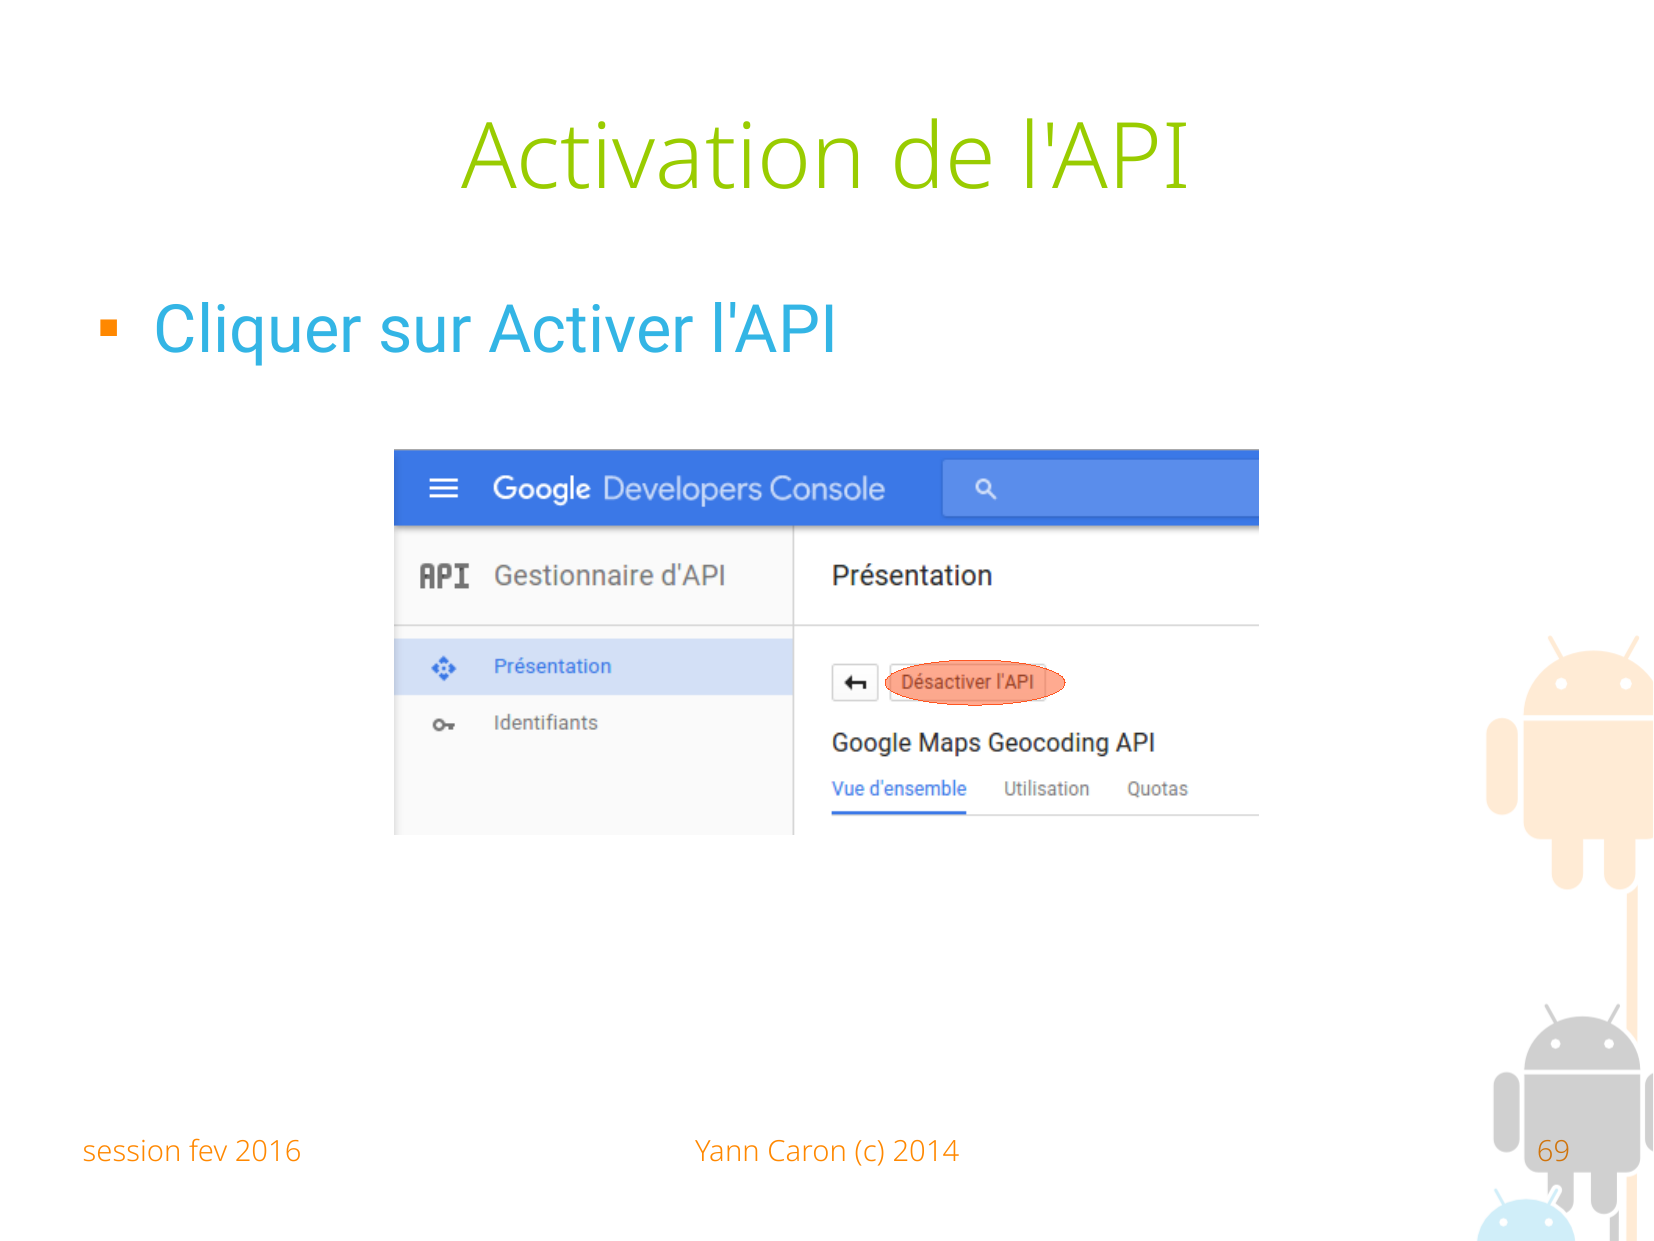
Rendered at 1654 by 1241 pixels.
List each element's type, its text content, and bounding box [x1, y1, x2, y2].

picture [240, 423, 1654, 1241]
picture [394, 449, 1259, 835]
list Cliquer sur Activer l'API [82, 290, 1571, 1010]
title Activation de l'API [82, 49, 1571, 257]
text_box [885, 660, 1066, 706]
